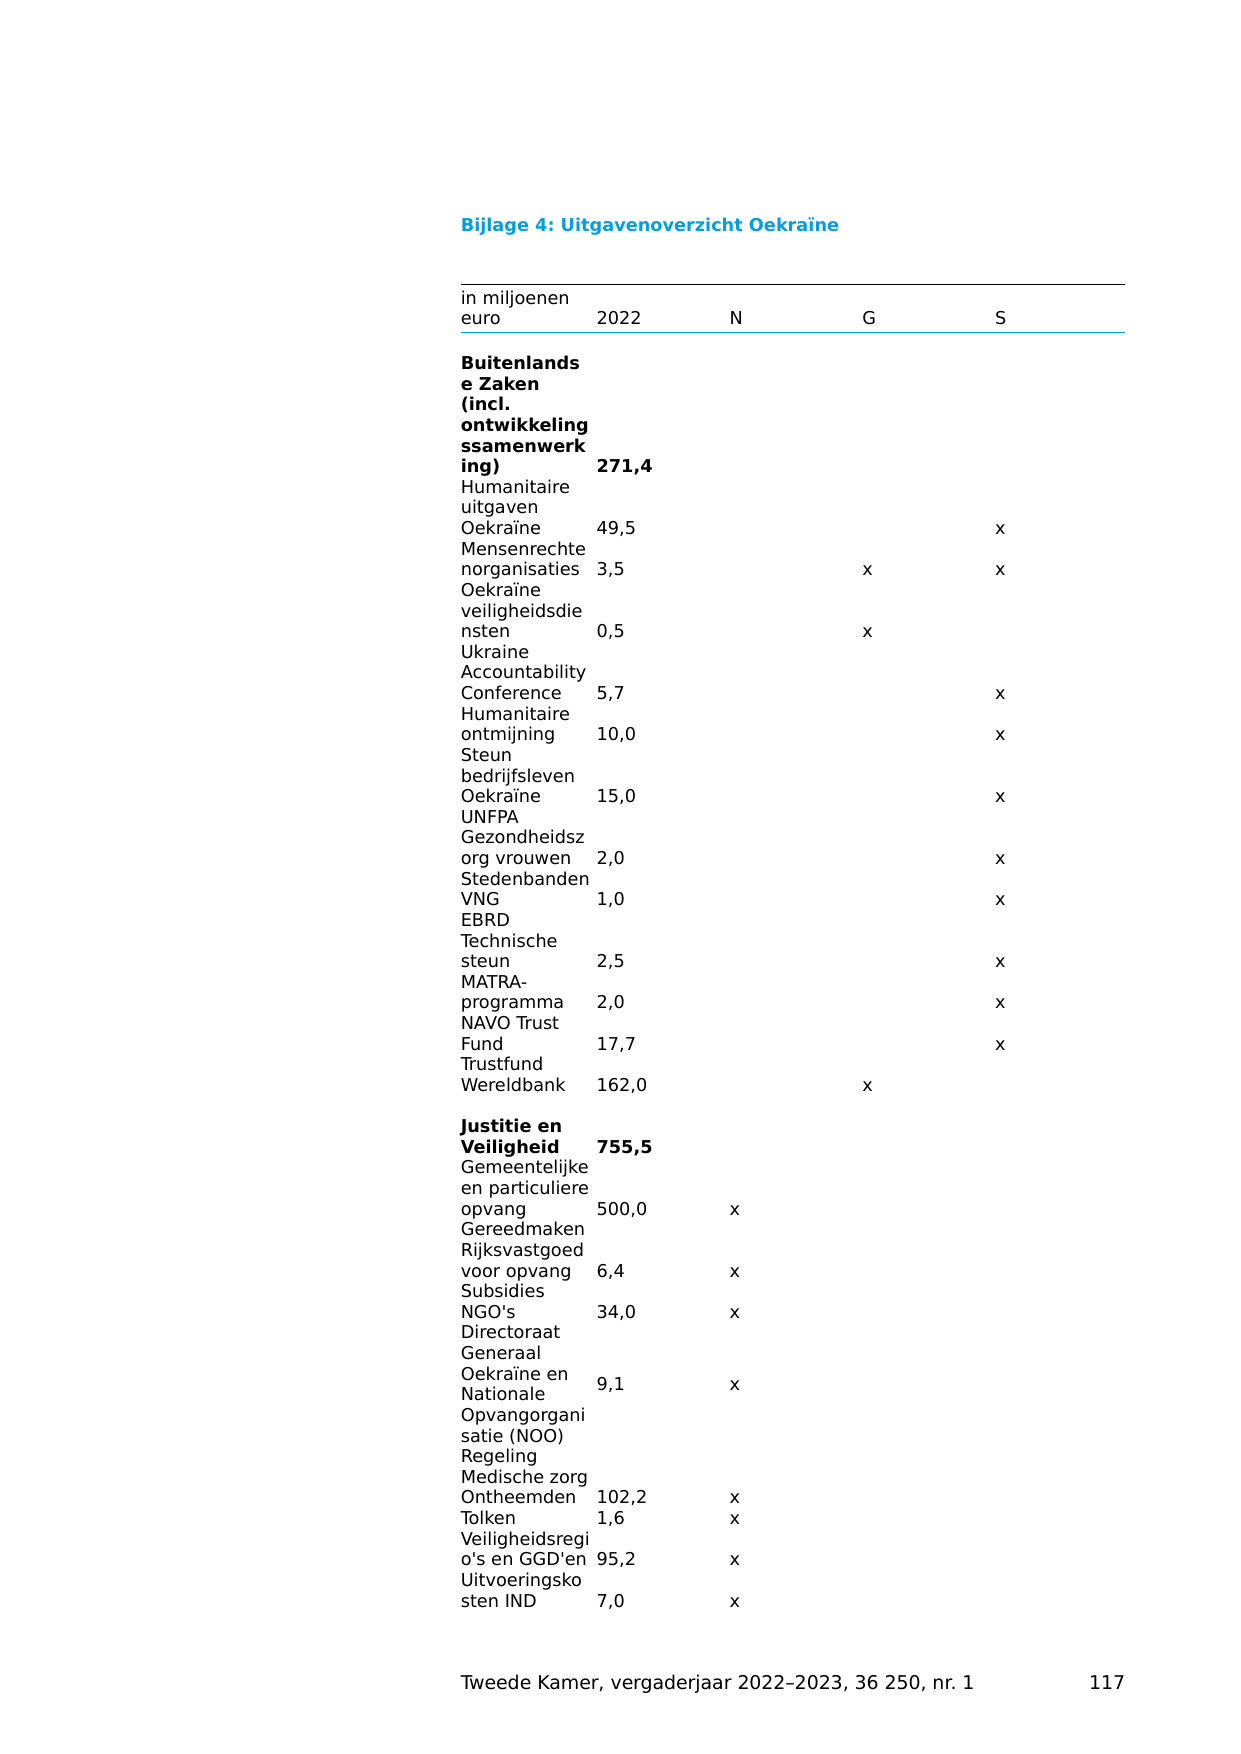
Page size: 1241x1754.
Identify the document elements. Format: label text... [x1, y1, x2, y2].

table_cell x [726, 1508, 859, 1529]
table_cell [726, 910, 859, 972]
table_cell [992, 1219, 1125, 1281]
table_cell S [992, 285, 1125, 332]
table_cell 271,4 [594, 353, 726, 477]
table_cell 15,0 [594, 745, 726, 807]
table_cell 2,0 [594, 972, 726, 1013]
table_cell x [992, 477, 1125, 539]
table_cell [992, 1116, 1125, 1157]
table_cell 2,5 [594, 910, 726, 972]
table_cell x [992, 704, 1125, 745]
table_cell 2,0 [594, 807, 726, 869]
table_cell 2022 [594, 285, 726, 332]
table_cell [859, 477, 992, 539]
table_cell 5,7 [594, 642, 726, 704]
table_cell [726, 1013, 859, 1054]
table_cell x [726, 1281, 859, 1322]
table_cell x [726, 1323, 859, 1446]
table_cell 34,0 [594, 1281, 726, 1322]
table_cell 162,0 [594, 1054, 726, 1096]
table_cell [726, 539, 859, 580]
table_cell 102,2 [594, 1446, 726, 1508]
table_cell Trustfund Wereldbank [461, 1054, 593, 1096]
table_cell [859, 807, 992, 869]
table_cell 9,1 [594, 1323, 726, 1446]
table_cell [726, 1116, 859, 1157]
table_cell x [992, 745, 1125, 807]
table_cell [726, 1096, 859, 1116]
table_cell [992, 1446, 1125, 1508]
table_cell [726, 1054, 859, 1096]
table_cell [859, 1158, 992, 1219]
table_cell Uitvoeringskosten IND [461, 1570, 593, 1611]
table_cell x [859, 580, 992, 642]
table_cell [726, 807, 859, 869]
table_cell [992, 1158, 1125, 1219]
table_cell Gereedmaken Rijksvastgoed voor opvang [461, 1219, 593, 1281]
table_cell Subsidies NGO's [461, 1281, 593, 1322]
table_cell 1,6 [594, 1508, 726, 1529]
table_cell [859, 1323, 992, 1446]
table_cell Oekraïne veiligheidsdiensten [461, 580, 593, 642]
table_cell [726, 642, 859, 704]
table_cell NAVO Trust Fund [461, 1013, 593, 1054]
table_cell Buitenlandse Zaken (incl. ontwikkelingssamenwerking) [461, 353, 593, 477]
table_cell Tolken [461, 1508, 593, 1529]
table_cell [726, 704, 859, 745]
table_cell [859, 1013, 992, 1054]
table_cell x [992, 539, 1125, 580]
table_cell Regeling Medische zorg Ontheemden [461, 1446, 593, 1508]
table_cell Stedenbanden VNG [461, 869, 593, 910]
table_cell x [992, 910, 1125, 972]
table_cell [859, 910, 992, 972]
table_cell Justitie en Veiligheid [461, 1116, 593, 1157]
table_cell [992, 1570, 1125, 1611]
table_cell x [992, 972, 1125, 1013]
table_cell [859, 1116, 992, 1157]
table_cell [992, 1323, 1125, 1446]
table_cell in miljoenen euro [461, 285, 593, 332]
table_cell [992, 1508, 1125, 1529]
table_cell x [726, 1219, 859, 1281]
table_cell x [859, 539, 992, 580]
table_cell 0,5 [594, 580, 726, 642]
table_cell 6,4 [594, 1219, 726, 1281]
table_cell Steun bedrijfsleven Oekraïne [461, 745, 593, 807]
table_cell 7,0 [594, 1570, 726, 1611]
table_cell [726, 869, 859, 910]
table_cell UNFPA Gezondheidszorg vrouwen [461, 807, 593, 869]
table_cell [594, 333, 726, 353]
table_cell Humanitaire ontmijning [461, 704, 593, 745]
table_cell [992, 353, 1125, 477]
table_cell [859, 1529, 992, 1570]
table_cell [992, 1054, 1125, 1096]
table_cell [726, 745, 859, 807]
table_cell [859, 1281, 992, 1322]
table_header Tabel 4.1 Oekraïne middelen [461, 259, 1125, 284]
table_cell MATRA-programma [461, 972, 593, 1013]
table_cell [726, 353, 859, 477]
table_cell [726, 580, 859, 642]
table_cell [992, 1529, 1125, 1570]
table_cell [992, 580, 1125, 642]
table_cell [859, 1570, 992, 1611]
table_cell 3,5 [594, 539, 726, 580]
table_cell [859, 1219, 992, 1281]
table_cell 17,7 [594, 1013, 726, 1054]
table_cell [726, 477, 859, 539]
table_cell x [992, 807, 1125, 869]
table_cell [859, 745, 992, 807]
table_cell Directoraat Generaal Oekraïne en Nationale Opvangorganisatie (NOO) [461, 1323, 593, 1446]
table_cell x [726, 1158, 859, 1219]
table_cell [859, 642, 992, 704]
table_cell 95,2 [594, 1529, 726, 1570]
table_cell [992, 1096, 1125, 1116]
table_cell [726, 972, 859, 1013]
table_cell [461, 333, 593, 353]
table_cell [859, 333, 992, 353]
table_cell [461, 1096, 593, 1116]
table_cell 500,0 [594, 1158, 726, 1219]
table_cell N [726, 285, 859, 332]
table_cell [859, 353, 992, 477]
table_cell G [859, 285, 992, 332]
table_cell Humanitaire uitgaven Oekraïne [461, 477, 593, 539]
table_cell [859, 1446, 992, 1508]
table_cell x [726, 1529, 859, 1570]
table_cell x [992, 642, 1125, 704]
table_cell EBRD Technische steun [461, 910, 593, 972]
table_cell [859, 972, 992, 1013]
table_cell Gemeentelijke en particuliere opvang [461, 1158, 593, 1219]
table_cell 49,5 [594, 477, 726, 539]
table_cell Ukraine Accountability Conference [461, 642, 593, 704]
table_cell 755,5 [594, 1116, 726, 1157]
table_cell x [726, 1446, 859, 1508]
title Bijlage 4: Uitgavenoverzicht Oekraïne [461, 213, 1125, 236]
table_cell [594, 1096, 726, 1116]
table_cell x [859, 1054, 992, 1096]
table_cell x [992, 1013, 1125, 1054]
table_cell [859, 1096, 992, 1116]
table_cell Veiligheidsregio's en GGD'en [461, 1529, 593, 1570]
table_cell [992, 1281, 1125, 1322]
table_cell 10,0 [594, 704, 726, 745]
table_cell Mensenrechtenorganisaties [461, 539, 593, 580]
table_cell [859, 704, 992, 745]
table_cell x [726, 1570, 859, 1611]
table_cell x [992, 869, 1125, 910]
table_cell 1,0 [594, 869, 726, 910]
table_cell [992, 333, 1125, 353]
table_cell [726, 333, 859, 353]
table_cell [859, 869, 992, 910]
table_cell [859, 1508, 992, 1529]
